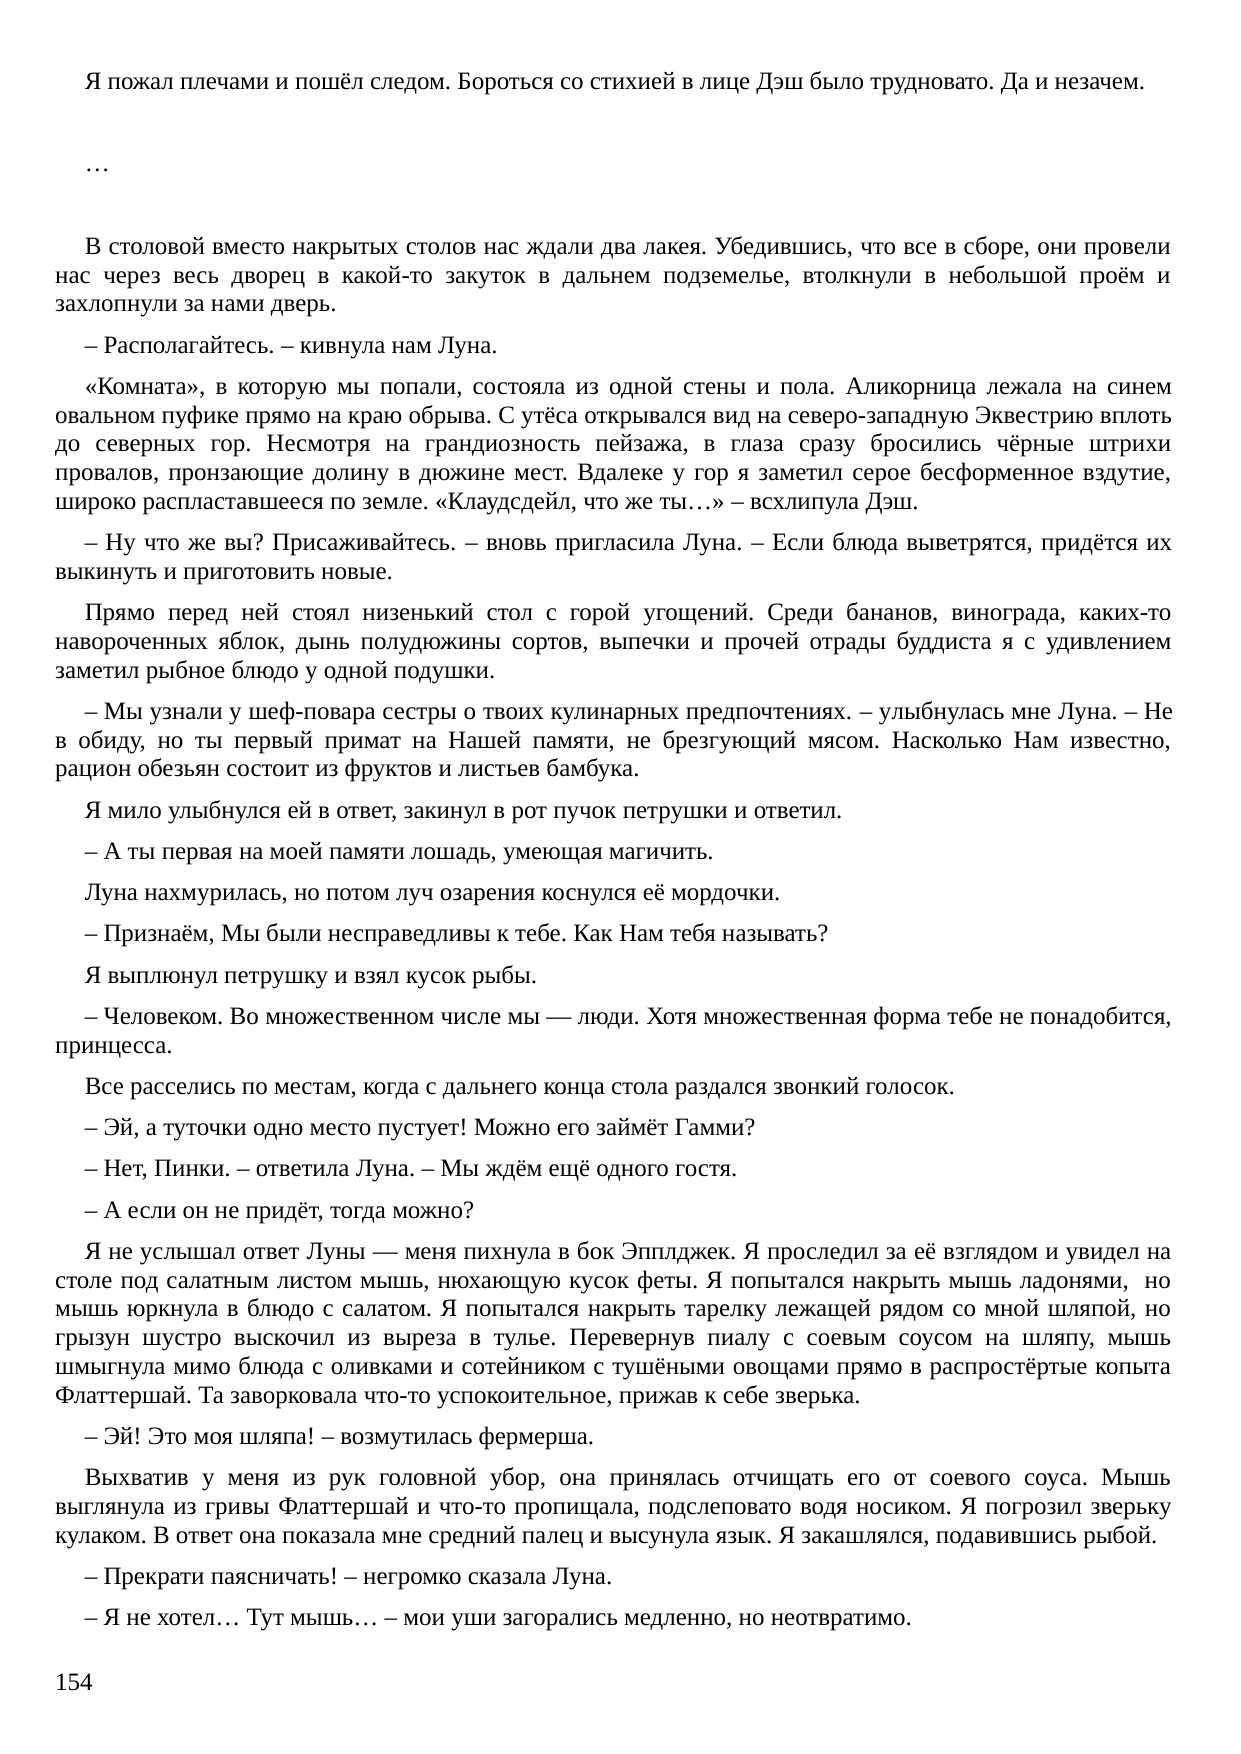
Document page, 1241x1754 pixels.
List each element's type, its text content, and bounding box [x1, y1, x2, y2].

text – Эй, а туточки одно место пустует! Можно его займёт Гамми? [55, 1112, 1173, 1141]
text «Комната», в которую мы попали, состояла из одной стены и пола. Аликорница лежала на синем овальном пуфике прямо на краю обрыва. С утёса открывался вид на северо-западную Эквестрию вплоть до северных гор. Несмотря на грандиозность пейзажа, в глаза сразу бросились чёрные штрихи провалов, пронзающие долину в дюжине мест. Вдалеке у гор я заметил серое бесформенное вздутие, широко распластавшееся по земле. «Клаудсдейл, что же ты…» – всхлипула Дэш. [55, 371, 1173, 515]
text – Нет, Пинки. – ответила Луна. – Мы ждём ещё одного гостя. [55, 1153, 1173, 1182]
text – Эй! Это моя шляпа! – возмутилась фермерша. [55, 1421, 1173, 1450]
text – А если он не придёт, тогда можно? [55, 1195, 1173, 1223]
text Я не услышал ответ Луны — меня пихнула в бок Эпплджек. Я проследил за её взглядом и увидел на столе под салатным листом мышь, нюхающую кусок феты. Я попытался накрыть мышь ладонями, но мышь юркнула в блюдо с салатом. Я попытался накрыть тарелку лежащей рядом со мной шляпой, но грызун шустро выскочил из выреза в тулье. Перевернув пиалу с соевым соусом на шляпу, мышь шмыгнула мимо блюда с оливками и сотейником с тушёными овощами прямо в распростёртые копыта Флаттершай. Та заворковала что-то успокоительное, прижав к себе зверька. [55, 1236, 1173, 1408]
text Прямо перед ней стоял низенький стол с горой угощений. Среди бананов, винограда, каких-то навороченных яблок, дынь полудюжины сортов, выпечки и прочей отрады буддиста я с удивлением заметил рыбное блюдо у одной подушки. [55, 597, 1173, 683]
text – Мы узнали у шеф-повара сестры о твоих кулинарных предпочтениях. – улыбнулась мне Луна. – Не в обиду, но ты первый примат на Нашей памяти, не брезгующий мясом. Насколько Нам известно, рацион обезьян состоит из фруктов и листьев бамбука. [55, 696, 1173, 782]
text Я пожал плечами и пошёл следом. Бороться со стихией в лице Дэш было трудновато. Да и незачем. [55, 66, 1173, 95]
text Выхватив у меня из рук головной убор, она принялась отчищать его от соевого соуса. Мышь выглянула из гривы Флаттершай и что-то пропищала, подслеповато водя носиком. Я погрозил зверьку кулаком. В ответ она показала мне средний палец и высунула язык. Я закашлялся, подавившись рыбой. [55, 1462, 1173, 1548]
text Я мило улыбнулся ей в ответ, закинул в рот пучок петрушки и ответил. [55, 795, 1173, 823]
text В столовой вместо накрытых столов нас ждали два лакея. Убедившись, что все в сборе, они провели нас через весь дворец в какой-то закуток в дальнем подземелье, втолкнули в небольшой проём и захлопнули за нами дверь. [55, 231, 1173, 317]
text – Я не хотел… Тут мышь… – мои уши загорались медленно, но неотвратимо. [55, 1602, 1173, 1631]
text Я выплюнул петрушку и взял кусок рыбы. [55, 960, 1173, 988]
text – Признаём, Мы были несправедливы к тебе. Как Нам тебя называть? [55, 918, 1173, 947]
text – Прекрати паясничать! – негромко сказала Луна. [55, 1561, 1173, 1590]
text – А ты первая на моей памяти лошадь, умеющая магичить. [55, 836, 1173, 865]
text – Ну что же вы? Присаживайтесь. – вновь пригласила Луна. – Если блюда выветрятся, придётся их выкинуть и приготовить новые. [55, 527, 1173, 585]
text Все расселись по местам, когда с дальнего конца стола раздался звонкий голосок. [55, 1071, 1173, 1100]
text – Человеком. Во множественном числе мы — люди. Хотя множественная форма тебе не понадобится, принцесса. [55, 1001, 1173, 1058]
text – Располагайтесь. – кивнула нам Луна. [55, 330, 1173, 358]
text … [55, 148, 1173, 177]
text Луна нахмурилась, но потом луч озарения коснулся её мордочки. [55, 877, 1173, 906]
